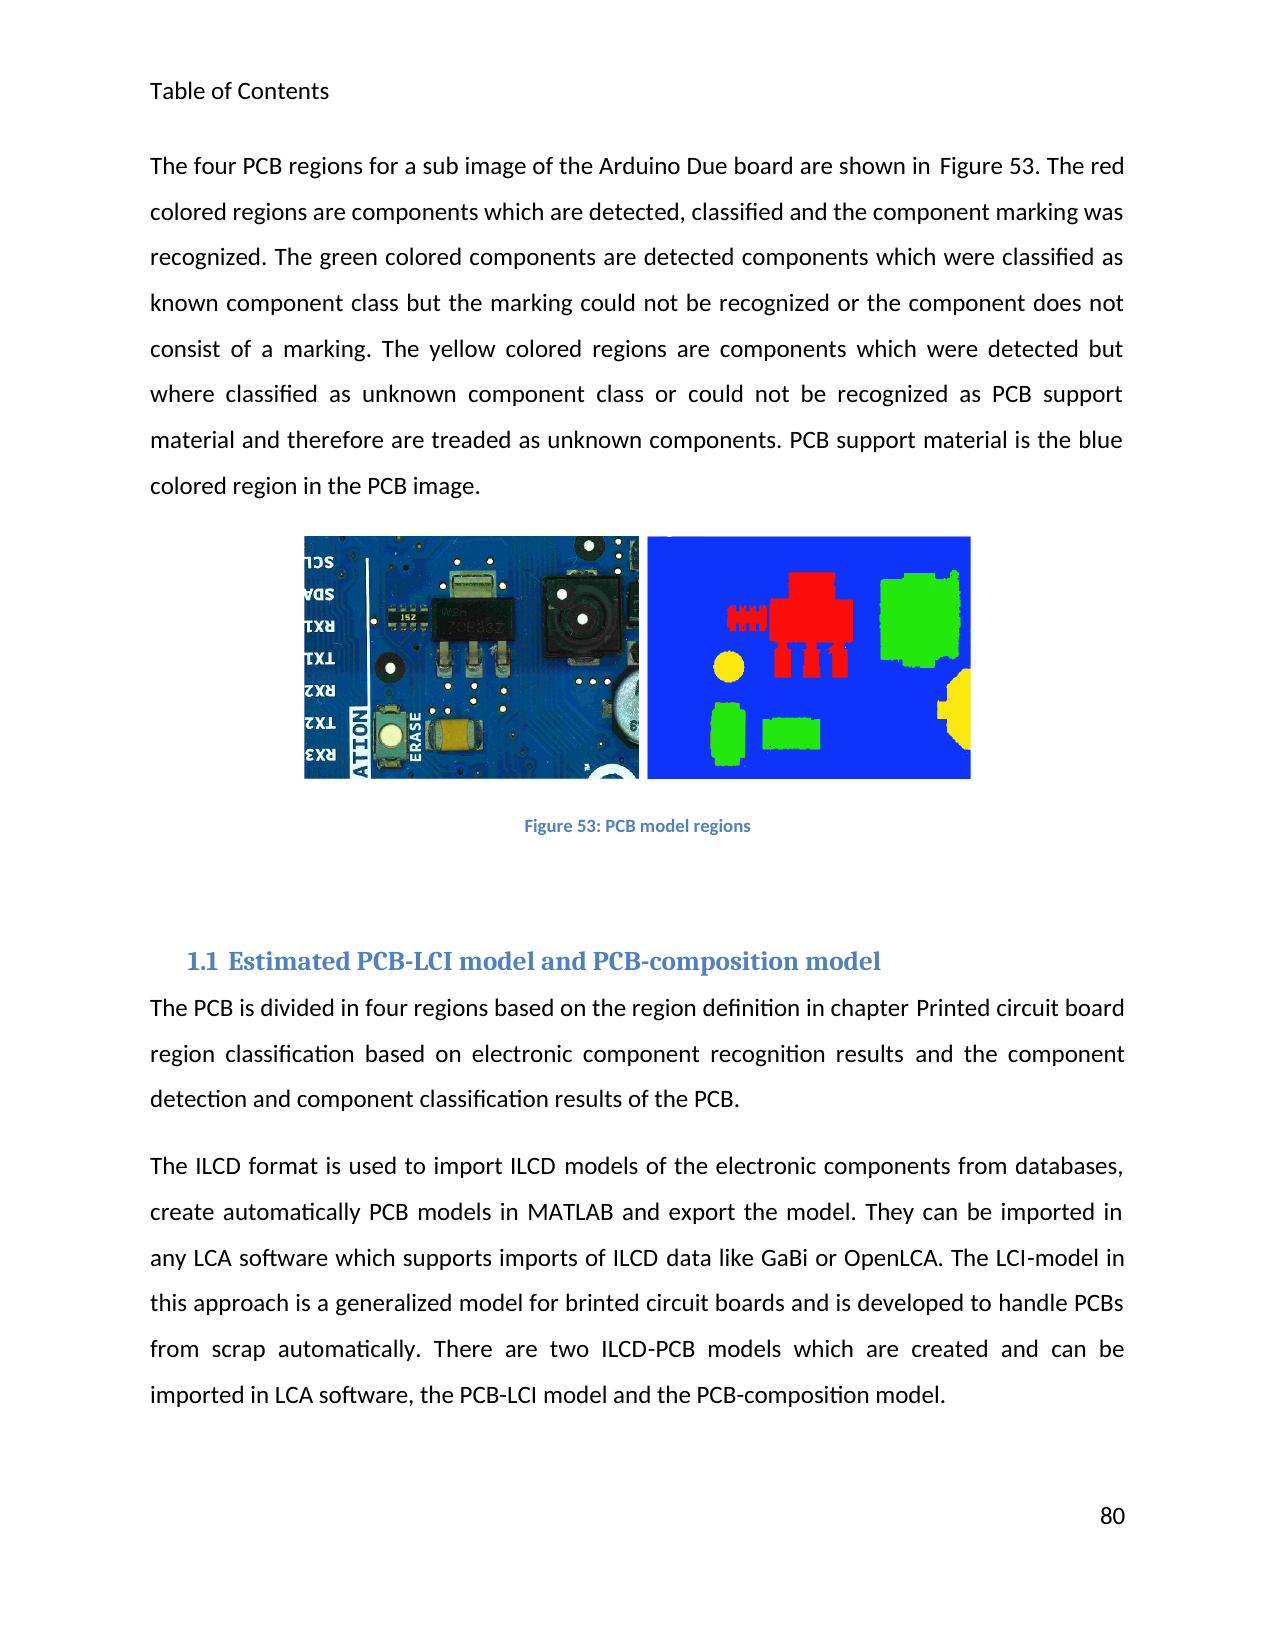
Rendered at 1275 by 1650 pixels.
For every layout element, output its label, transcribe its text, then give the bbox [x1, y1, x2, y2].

picture [547, 716, 560, 730]
text The four PCB regions for a sub image of the Arduino Due board are shown in Figure 53. The red colored regions are components which are detected, classified and the component marking was recognized. The green colored components are detected components which were classified as known component class but the marking could not be recognized or the component does not consist of a marking. The yellow colored regions are components which were detected but where classified as unknown component class or could not be recognized as PCB support material and therefore are treaded as unknown components. PCB support material is the blue colored region in the PCB image. [150, 150, 1125, 501]
picture [536, 721, 544, 728]
picture [614, 536, 622, 545]
subtitle Estimated PCB-LCI model and PCB-composition model [187, 946, 1125, 977]
picture [534, 727, 542, 734]
text The ILCD format is used to import ILCD models of the electronic components from databases, create automatically PCB models in MATLAB and export the model. They can be imported in any LCA software which supports imports of ILCD data like GaBi or OpenLCA. The LCI-model in this approach is a generalized model for brinted circuit boards and is developed to handle PCBs from scrap automatically. There are two ILCD-PCB models which are created and can be imported in LCA software, the PCB-LCI model and the PCB-composition model. [150, 1150, 1125, 1409]
picture [304, 536, 971, 779]
text The PCB is divided in four regions based on the region definition in chapter Printed circuit board region classification based on electronic component recognition results and the component detection and component classification results of the PCB. [150, 992, 1125, 1114]
picture [572, 733, 578, 740]
text Figure 53: PCB model regions [150, 814, 1125, 837]
picture [539, 696, 552, 729]
picture [544, 729, 564, 749]
